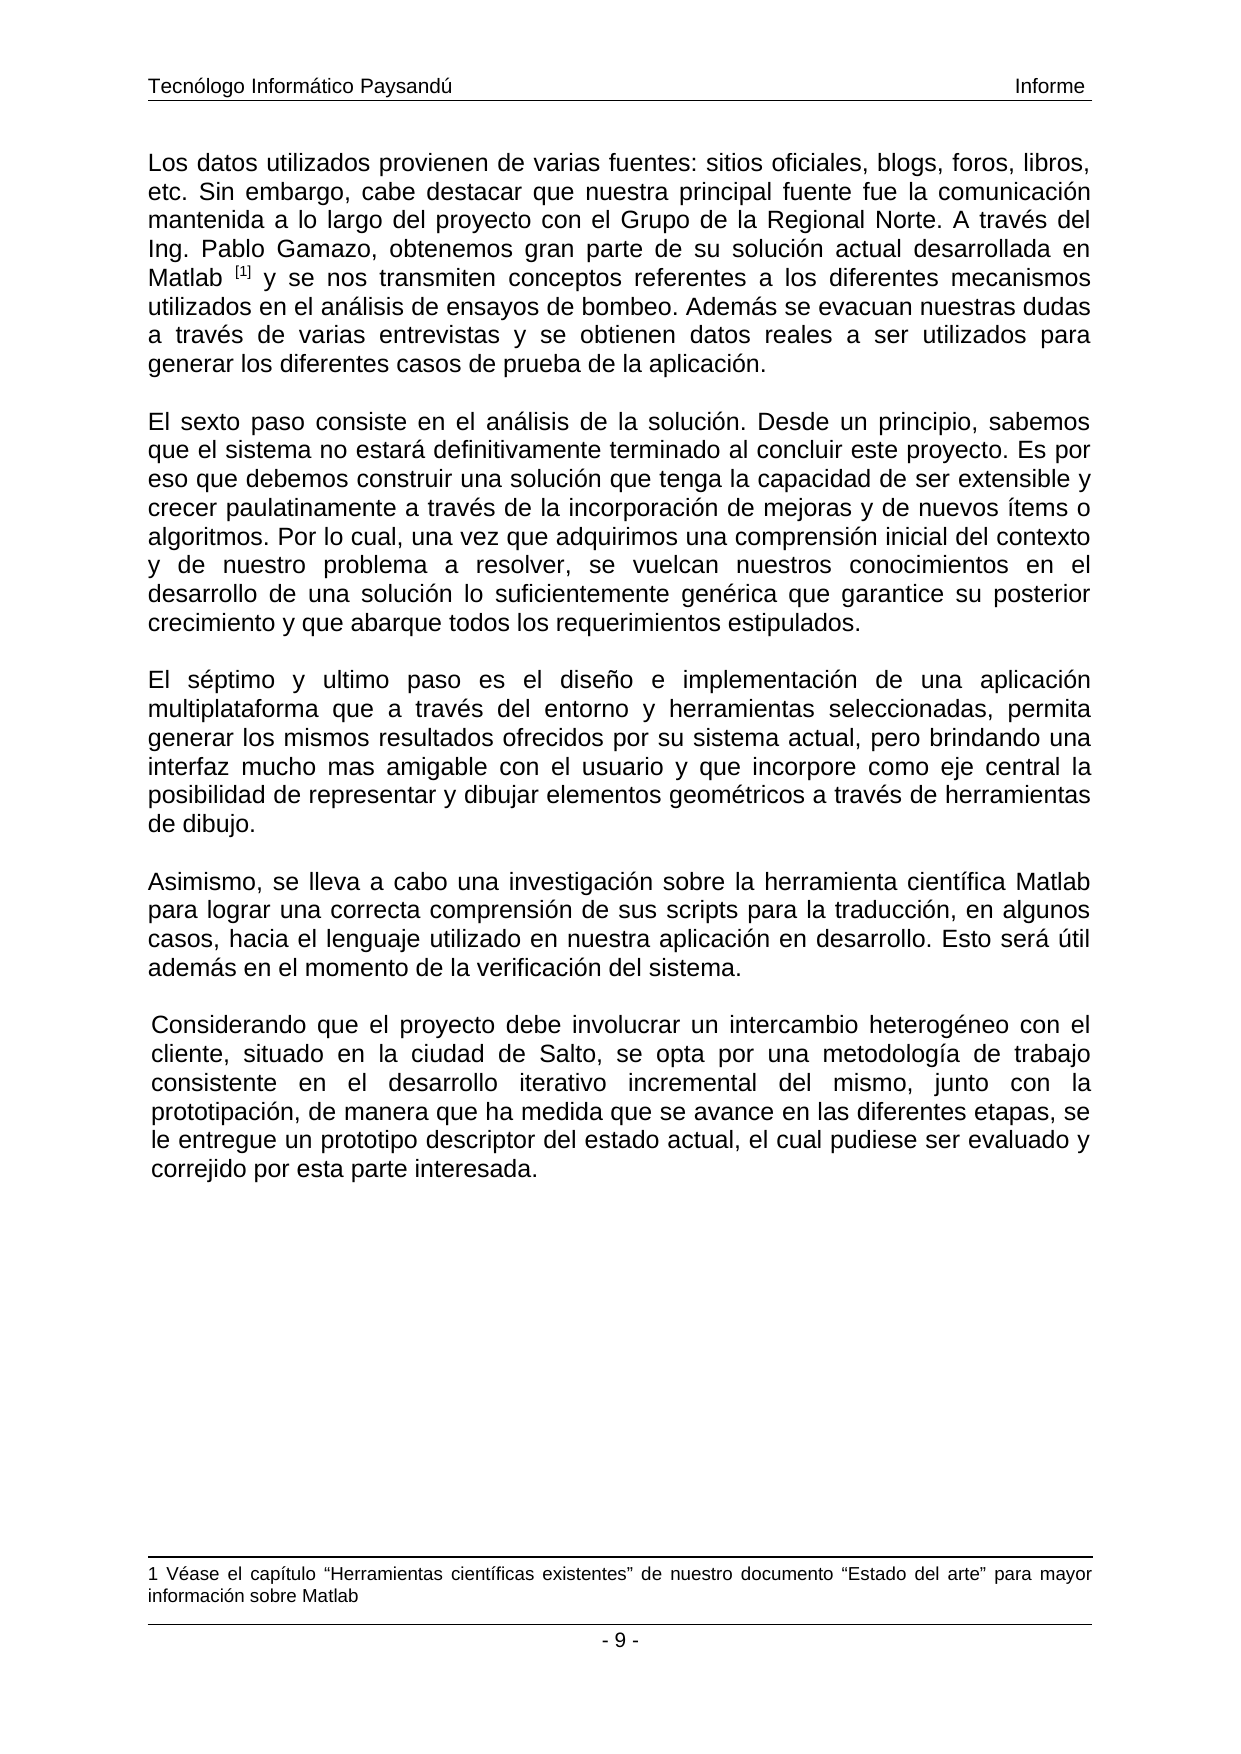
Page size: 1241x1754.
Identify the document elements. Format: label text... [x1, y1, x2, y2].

text El sexto paso consiste en el análisis de la solución. Desde un principio, sabemos que el sistema no estará definitivamente terminado al concluir este proyecto. Es por eso que debemos construir una solución que tenga la capacidad de ser extensible y crecer paulatinamente a través de la incorporación de mejoras y de nuevos ítems o algoritmos. Por lo cual, una vez que adquirimos una comprensión inicial del contexto y de nuestro problema a resolver, se vuelcan nuestros conocimientos en el desarrollo de una solución lo suficientemente genérica que garantice su posterior crecimiento y que abarque todos los requerimientos estipulados. [148, 406, 1092, 636]
text Considerando que el proyecto debe involucrar un intercambio heterogéneo con el cliente, situado en la ciudad de Salto, se opta por una metodología de trabajo consistente en el desarrollo iterativo incremental del mismo, junto con la prototipación, de manera que ha medida que se avance en las diferentes etapas, se le entregue un prototipo descriptor del estado actual, el cual pudiese ser evaluado y correjido por esta parte interesada. [151, 1010, 1092, 1183]
text Véase el capítulo “Herramientas científicas existentes” de nuestro documento “Estado del arte” para mayor información sobre Matlab [148, 1563, 1092, 1606]
text Asimismo, se lleva a cabo una investigación sobre la herramienta científica Matlab para lograr una correcta comprensión de sus scripts para la traducción, en algunos casos, hacia el lenguaje utilizado en nuestra aplicación en desarrollo. Esto será útil además en el momento de la verificación del sistema. [148, 866, 1092, 981]
text Los datos utilizados provienen de varias fuentes: sitios oficiales, blogs, foros, libros, etc. Sin embargo, cabe destacar que nuestra principal fuente fue la comunicación mantenida a lo largo del proyecto con el Grupo de la Regional Norte. A través del Ing. Pablo Gamazo, obtenemos gran parte de su solución actual desarrollada en Matlab [] y se nos transmiten conceptos referentes a los diferentes mecanismos utilizados en el análisis de ensayos de bombeo. Además se evacuan nuestras dudas a través de varias entrevistas y se obtienen datos reales a ser utilizados para generar los diferentes casos de prueba de la aplicación. [148, 148, 1092, 378]
text El séptimo y ultimo paso es el diseño e implementación de una aplicación multiplataforma que a través del entorno y herramientas seleccionadas, permita generar los mismos resultados ofrecidos por su sistema actual, pero brindando una interfaz mucho mas amigable con el usuario y que incorpore como eje central la posibilidad de representar y dibujar elementos geométricos a través de herramientas de dibujo. [148, 665, 1092, 838]
